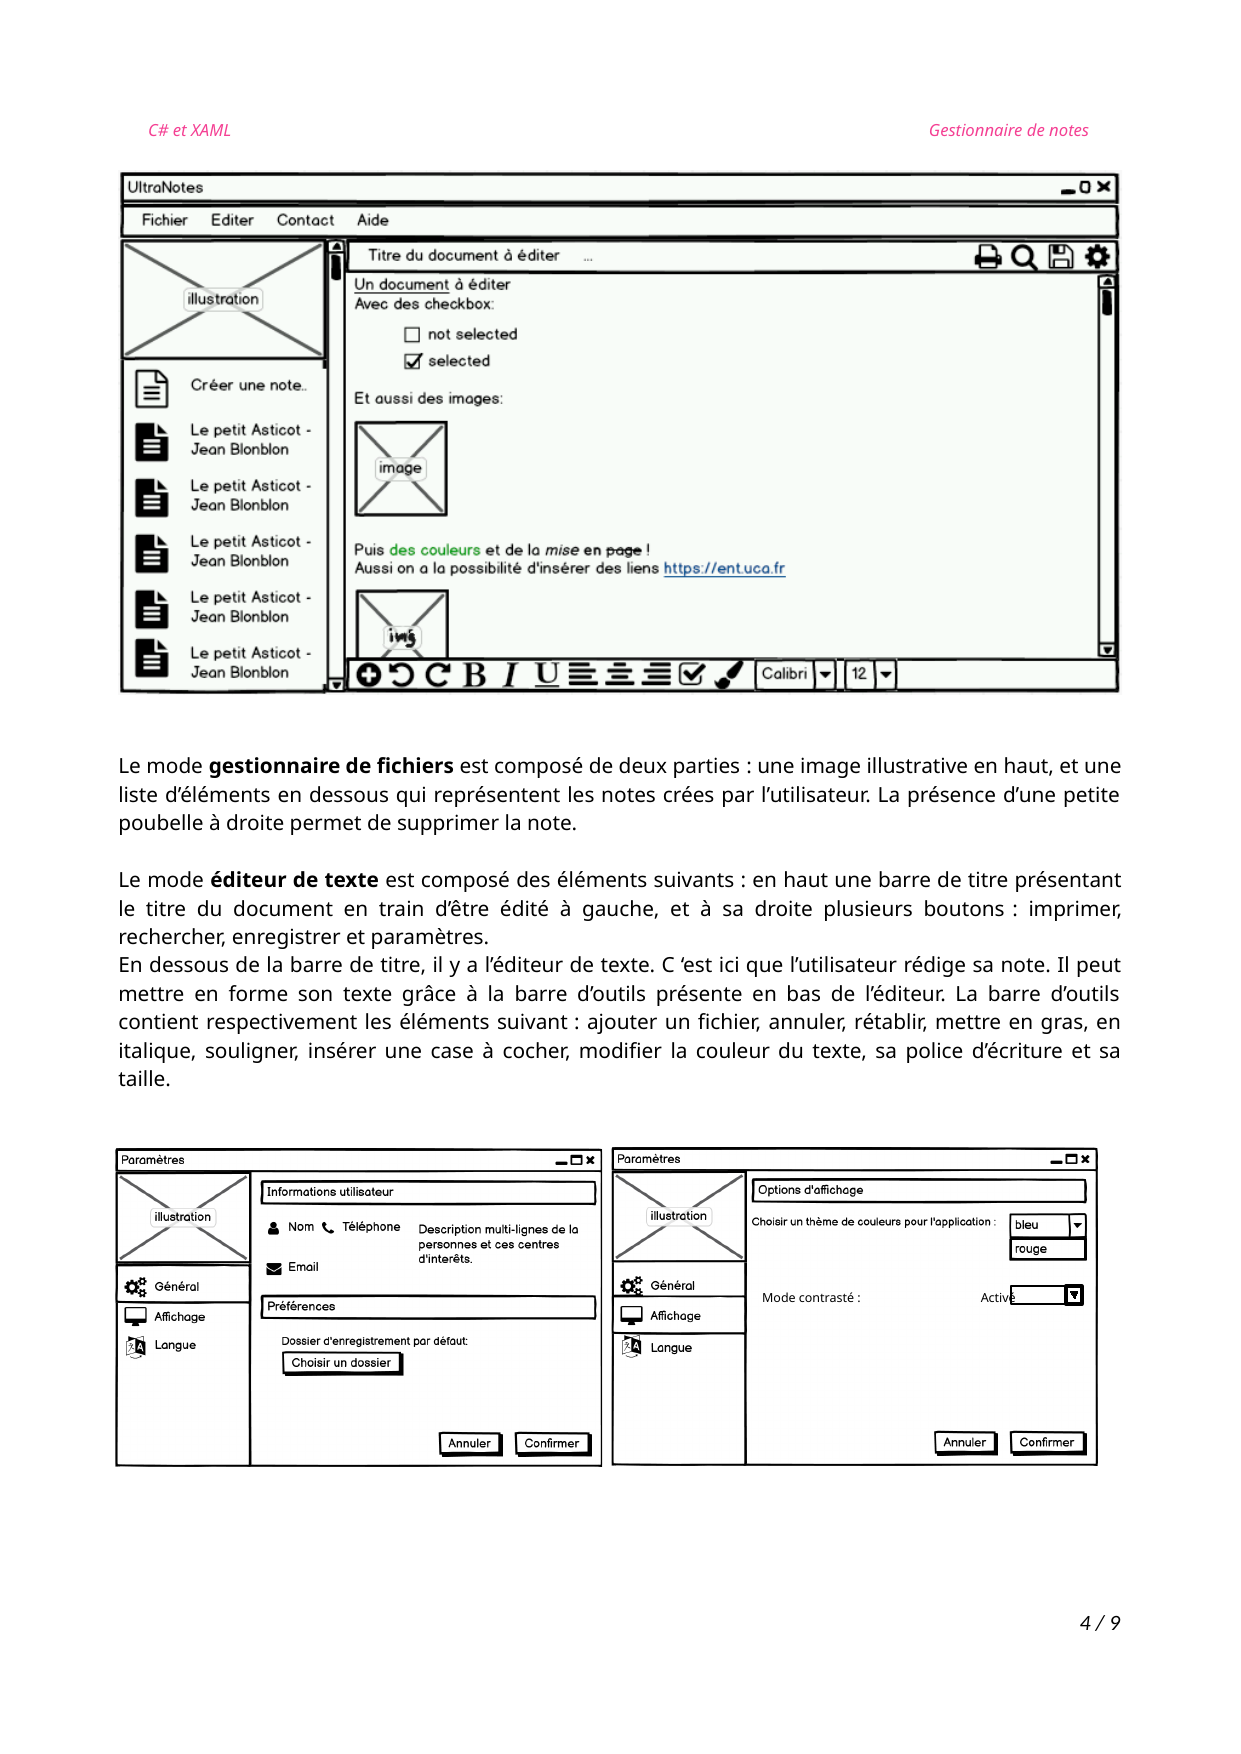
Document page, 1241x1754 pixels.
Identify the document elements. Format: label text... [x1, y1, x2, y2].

text En dessous de la barre de titre, il y a l’éditeur de texte. C ‘est ici que l’utilisateur rédige sa note. Il peut mettre en forme son texte grâce à la barre d’outils présente en bas de l’éditeur. La barre d’outils contient respectivement les éléments suivant : ajouter un fichier, annuler, rétablir, mettre en gras, en italique, souligner, insérer une case à cocher, modifier la couleur du texte, sa police d’écriture et sa taille. [118, 951, 1122, 1093]
text Le mode gestionnaire de fichiers est composé de deux parties : une image illustrative en haut, et une liste d’éléments en dessous qui représentent les notes crées par l’utilisateur. La présence d’une petite poubelle à droite permet de supprimer la note. [118, 752, 1122, 837]
text Le mode éditeur de texte est composé des éléments suivants : en haut une barre de titre présentant le titre du document en train d’être édité à gauche, et à sa droite plusieurs boutons : imprimer, rechercher, enregistrer et paramètres. [118, 865, 1122, 951]
picture [118, 170, 1123, 695]
